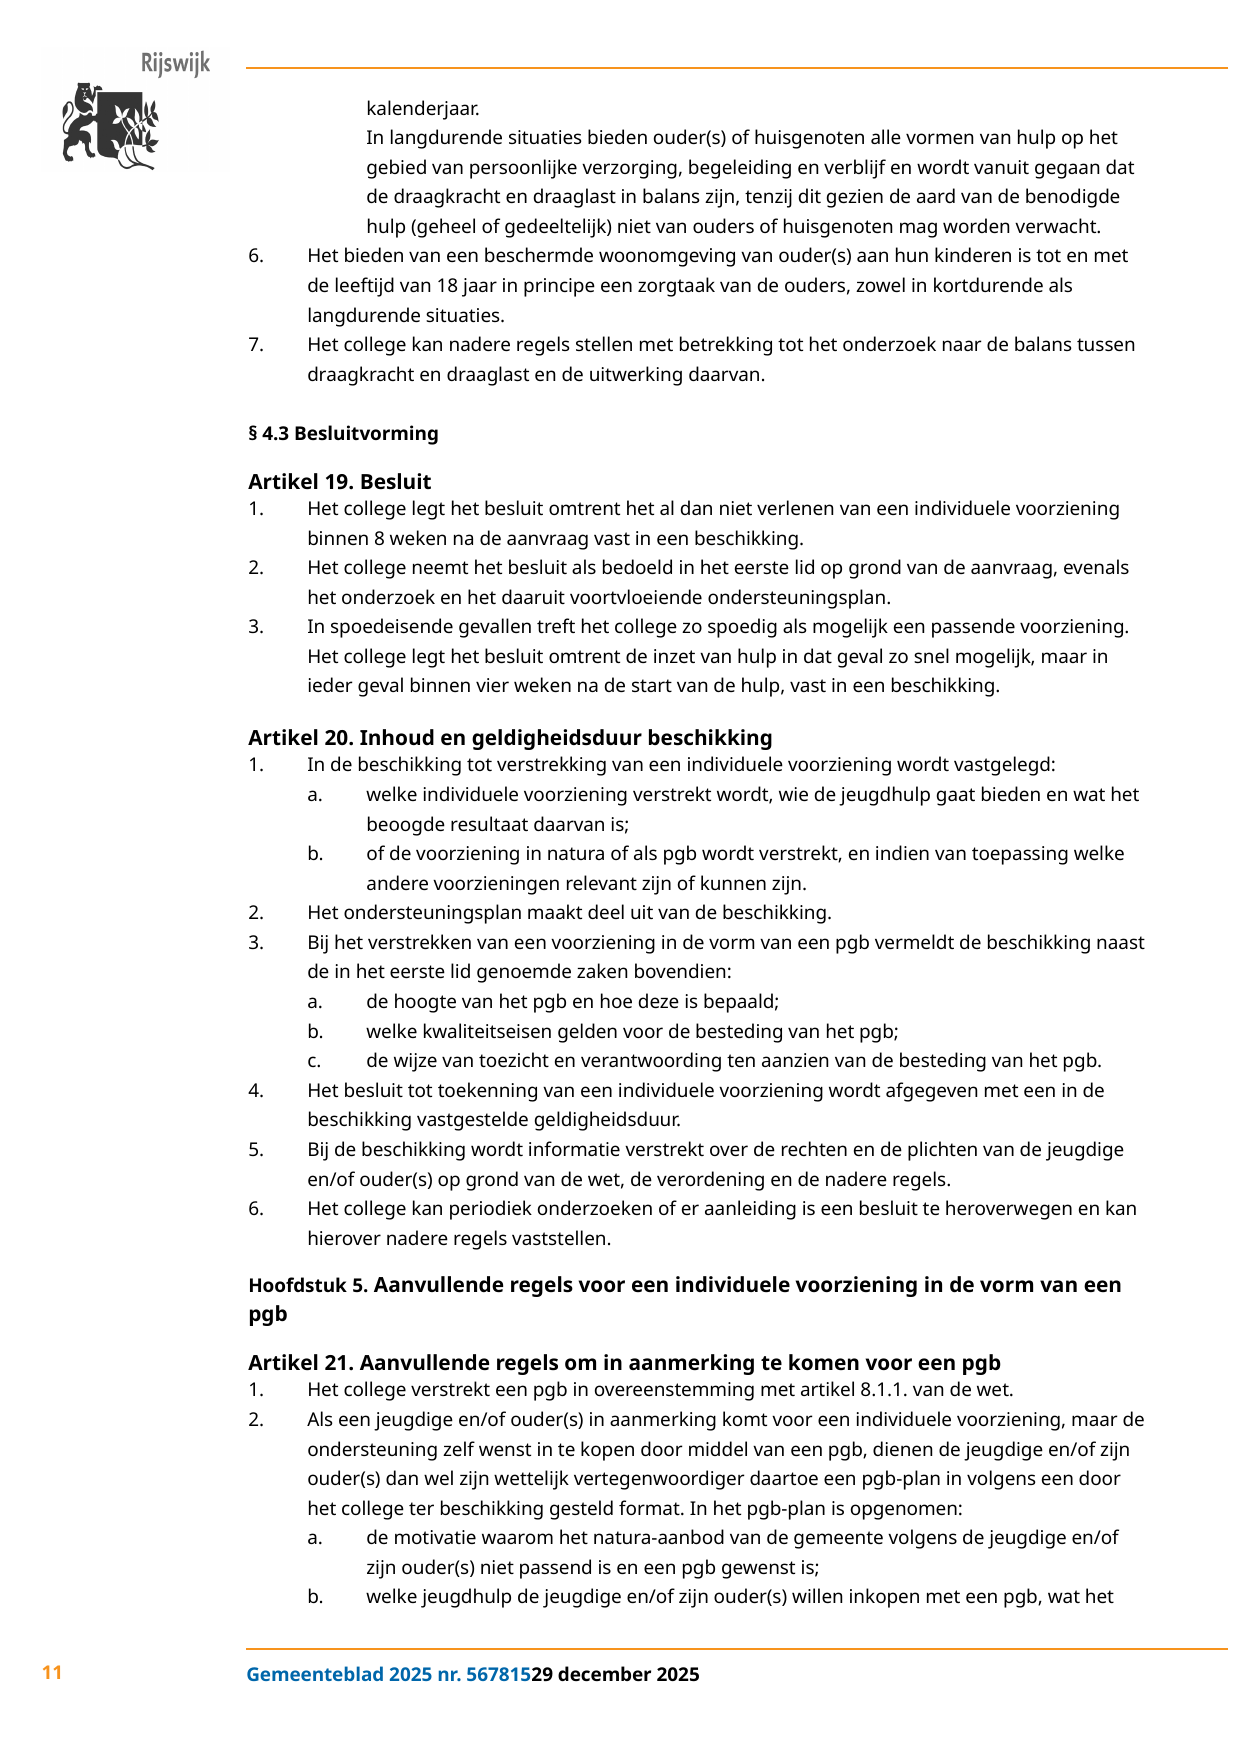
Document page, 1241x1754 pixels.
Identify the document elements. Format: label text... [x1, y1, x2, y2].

list Het college kan periodiek onderzoeken of er aanleiding is een besluit te heroverwegen en kan hierover nadere regels vaststellen. [248, 1195, 1152, 1251]
list Het ondersteuningsplan maakt deel uit van de beschikking. [248, 899, 1152, 925]
list In de beschikking tot verstrekking van een individuele voorziening wordt vastgelegd: [248, 752, 1152, 777]
list welke jeugdhulp de jeugdige en/of zijn ouder(s) willen inkopen met een pgb, wat het [307, 1584, 1152, 1609]
list de hoogte van het pgb en hoe deze is bepaald; [307, 988, 1152, 1014]
list Het bieden van een beschermde woonomgeving van ouder(s) aan hun kinderen is tot en met de leeftijd van 18 jaar in principe een zorgtaak van de ouders, zowel in kortdurende als langdurende situaties. [248, 243, 1152, 328]
text Artikel 20. Inhoud en geldigheidsduur beschikking [248, 723, 1152, 752]
list Het besluit tot toekenning van een individuele voorziening wordt afgegeven met een in de beschikking vastgestelde geldigheidsduur. [248, 1077, 1152, 1132]
list Als een jeugdige en/of ouder(s) in aanmerking komt voor een individuele voorziening, maar de ondersteuning zelf wenst in te kopen door middel van een pgb, dienen de jeugdige en/of zijn ouder(s) dan wel zijn wettelijk vertegenwoordiger daartoe een pgb-plan in volgens een door het college ter beschikking gesteld format. In het pgb-plan is opgenomen: [248, 1406, 1152, 1521]
list kalenderjaar. [307, 95, 1152, 121]
list Bij de beschikking wordt informatie verstrekt over de rechten en de plichten van de jeugdige en/of ouder(s) op grond van de wet, de verordening en de nadere regels. [248, 1136, 1152, 1191]
list of de voorziening in natura of als pgb wordt verstrekt, en indien van toepassing welke andere voorzieningen relevant zijn of kunnen zijn. [307, 840, 1152, 896]
list Bij het verstrekken van een voorziening in de vorm van een pgb vermeldt de beschikking naast de in het eerste lid genoemde zaken bovendien: [248, 929, 1152, 984]
list Het college legt het besluit omtrent het al dan niet verlenen van een individuele voorziening binnen 8 weken na de aanvraag vast in een beschikking. [248, 495, 1152, 551]
list Het college neemt het besluit als bedoeld in het eerste lid op grond van de aanvraag, evenals het onderzoek en het daaruit voortvloeiende ondersteuningsplan. [248, 554, 1152, 610]
list de motivatie waarom het natura-aanbod van de gemeente volgens de jeugdige en/of zijn ouder(s) niet passend is en een pgb gewenst is; [307, 1524, 1152, 1580]
list welke kwaliteitseisen gelden voor de besteding van het pgb; [307, 1018, 1152, 1043]
list In langdurende situaties bieden ouder(s) of huisgenoten alle vormen van hulp op het gebied van persoonlijke verzorging, begeleiding en verblijf en wordt vanuit gegaan dat de draagkracht en draaglast in balans zijn, tenzij dit gezien de aard van de benodigde hulp (geheel of gedeeltelijk) niet van ouders of huisgenoten mag worden verwacht. [307, 124, 1152, 239]
text Artikel 19. Besluit [248, 467, 1152, 495]
list welke individuele voorziening verstrekt wordt, wie de jeugdhulp gaat bieden en wat het beoogde resultaat daarvan is; [307, 781, 1152, 836]
list Het college verstrekt een pgb in overeenstemming met artikel 8.1.1. van de wet. [248, 1377, 1152, 1402]
list de wijze van toezicht en verantwoording ten aanzien van de besteding van het pgb. [307, 1047, 1152, 1073]
picture [41, 47, 231, 172]
text Hoofdstuk 5. Aanvullende regels voor een individuele voorziening in de vorm van een pgb [248, 1271, 1152, 1327]
text § 4.3 Besluitvorming [248, 420, 1152, 446]
list Het college kan nadere regels stellen met betrekking tot het onderzoek naar de balans tussen draagkracht en draaglast en de uitwerking daarvan. [248, 331, 1152, 387]
list In spoedeisende gevallen treft het college zo spoedig als mogelijk een passende voorziening. Het college legt het besluit omtrent de inzet van hulp in dat geval zo snel mogelijk, maar in ieder geval binnen vier weken na de start van de hulp, vast in een beschikking. [248, 613, 1152, 698]
text Artikel 21. Aanvullende regels om in aanmerking te komen voor een pgb [248, 1348, 1152, 1377]
